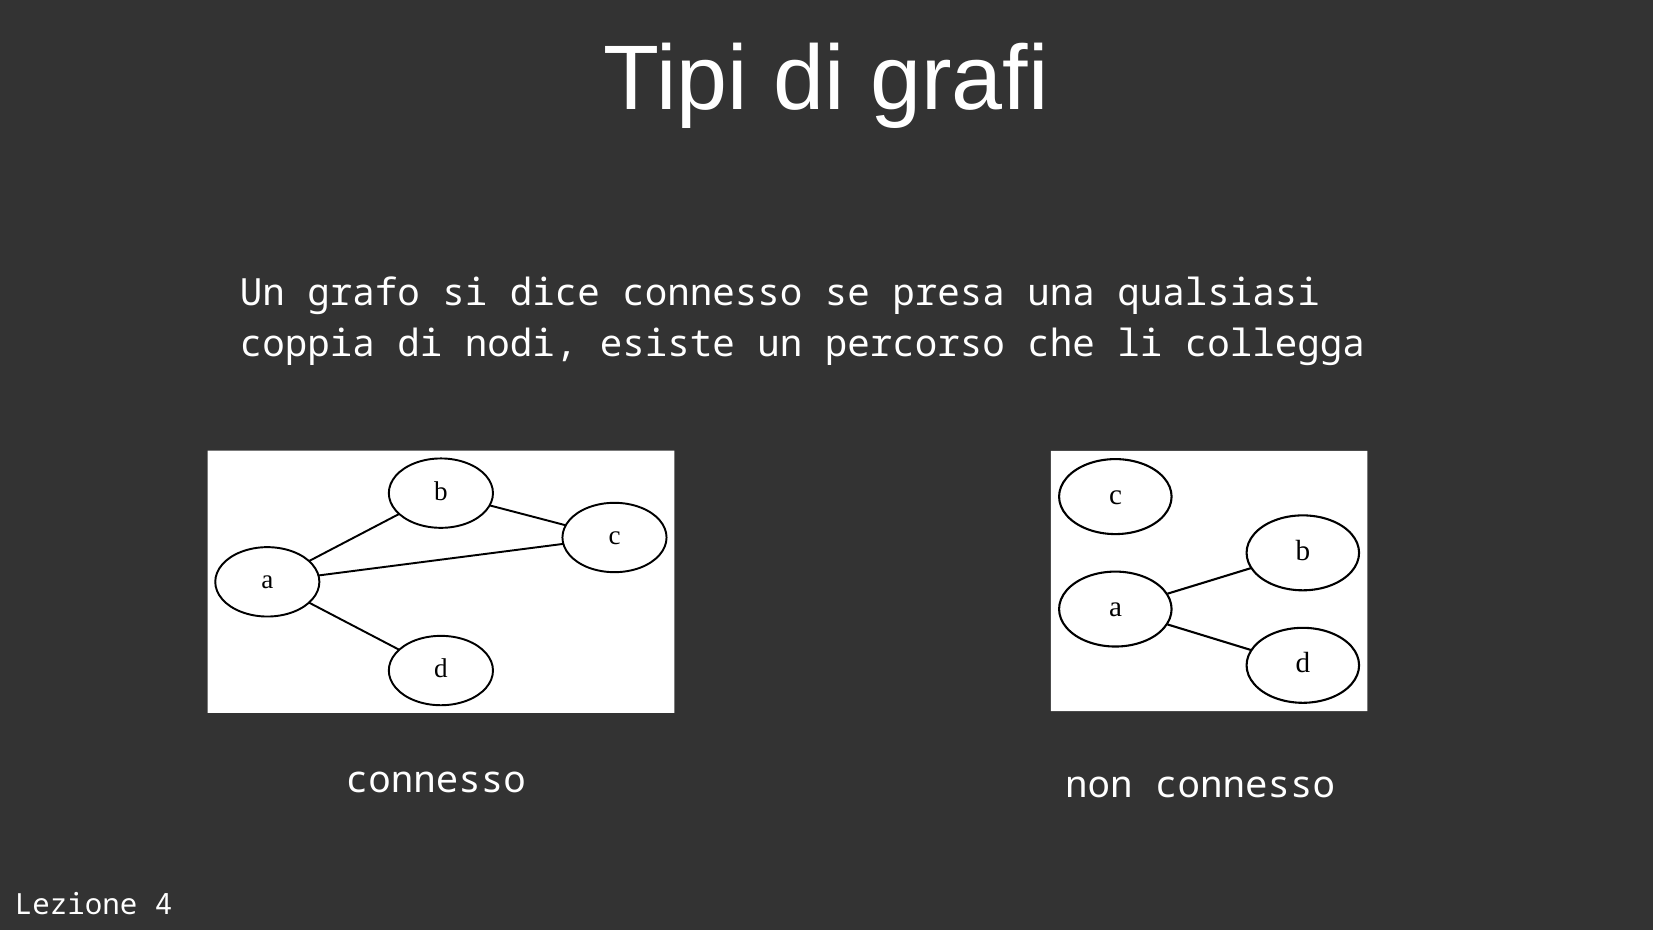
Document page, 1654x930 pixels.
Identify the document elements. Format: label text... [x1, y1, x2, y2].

text_box Lezione 4 [0, 875, 188, 930]
text_box Un grafo si dice connesso se presa una qualsiasi coppia di nodi, esiste un percorso che li collegga [225, 258, 1426, 376]
picture [1050, 449, 1369, 712]
text_box connesso [331, 745, 541, 812]
text_box non connesso [1050, 750, 1351, 816]
picture [206, 449, 676, 714]
title Tipi di grafi [82, 0, 1571, 156]
